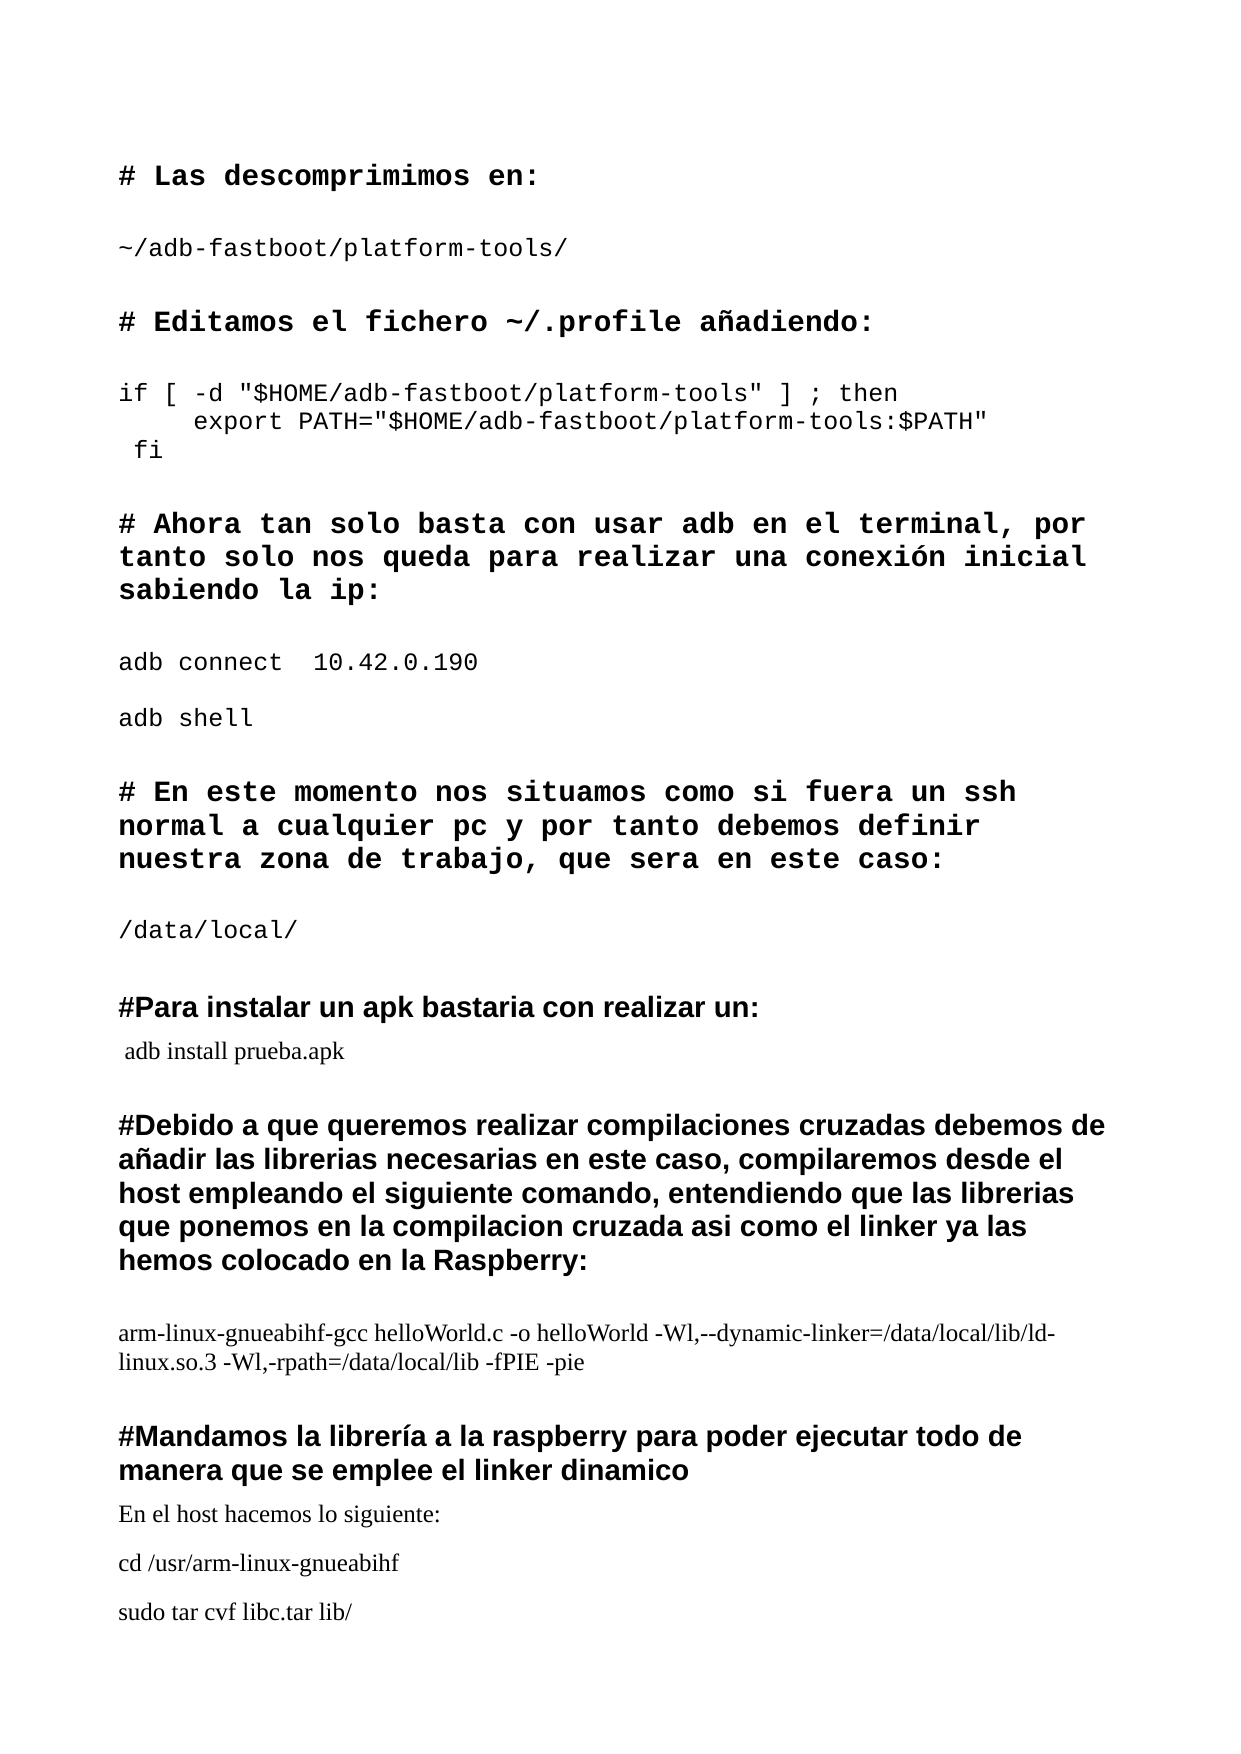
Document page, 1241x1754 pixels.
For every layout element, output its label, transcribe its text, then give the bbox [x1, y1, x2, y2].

subtitle # Las descomprimimos en: [118, 161, 1122, 194]
text En el host hacemos lo siguiente: [118, 1499, 1122, 1528]
text if [ -d "$HOME/adb-fastboot/platform-tools" ] ; then [118, 381, 1122, 409]
text /data/local/ [118, 918, 1122, 946]
text sudo tar cvf libc.tar lib/ [118, 1597, 1122, 1626]
subtitle #Debido a que queremos realizar compilaciones cruzadas debemos de añadir las librerias necesarias en este caso, compilaremos desde el host empleando el siguiente comando, entendiendo que las librerias que ponemos en la compilacion cruzada asi como el linker ya las hemos colocado en la Raspberry: [118, 1108, 1122, 1277]
text fi [118, 437, 1122, 466]
subtitle #Para instalar un apk bastaria con realizar un: [118, 990, 1122, 1023]
text adb connect 10.42.0.190 [118, 649, 1122, 678]
subtitle # En este momento nos situamos como si fuera un ssh normal a cualquier pc y por tanto debemos definir nuestra zona de trabajo, que sera en este caso: [118, 777, 1122, 877]
text arm-linux-gnueabihf-gcc helloWorld.c -o helloWorld -Wl,--dynamic-linker=/data/local/lib/ld-linux.so.3 -Wl,-rpath=/data/local/lib -fPIE -pie [118, 1318, 1122, 1376]
text adb install prueba.apk [118, 1036, 1122, 1065]
text export PATH="$HOME/adb-fastboot/platform-tools:$PATH" [118, 409, 1122, 437]
subtitle #Mandamos la librería a la raspberry para poder ejecutar todo de manera que se emplee el linker dinamico [118, 1419, 1122, 1486]
subtitle # Ahora tan solo basta con usar adb en el terminal, por tanto solo nos queda para realizar una conexión inicial sabiendo la ip: [118, 508, 1122, 608]
text ~/adb-fastboot/platform-tools/ [118, 235, 1122, 263]
text cd /usr/arm-linux-gnueabihf [118, 1548, 1122, 1577]
subtitle # Editamos el fichero ~/.profile añadiendo: [118, 306, 1122, 340]
text adb shell [118, 706, 1122, 734]
